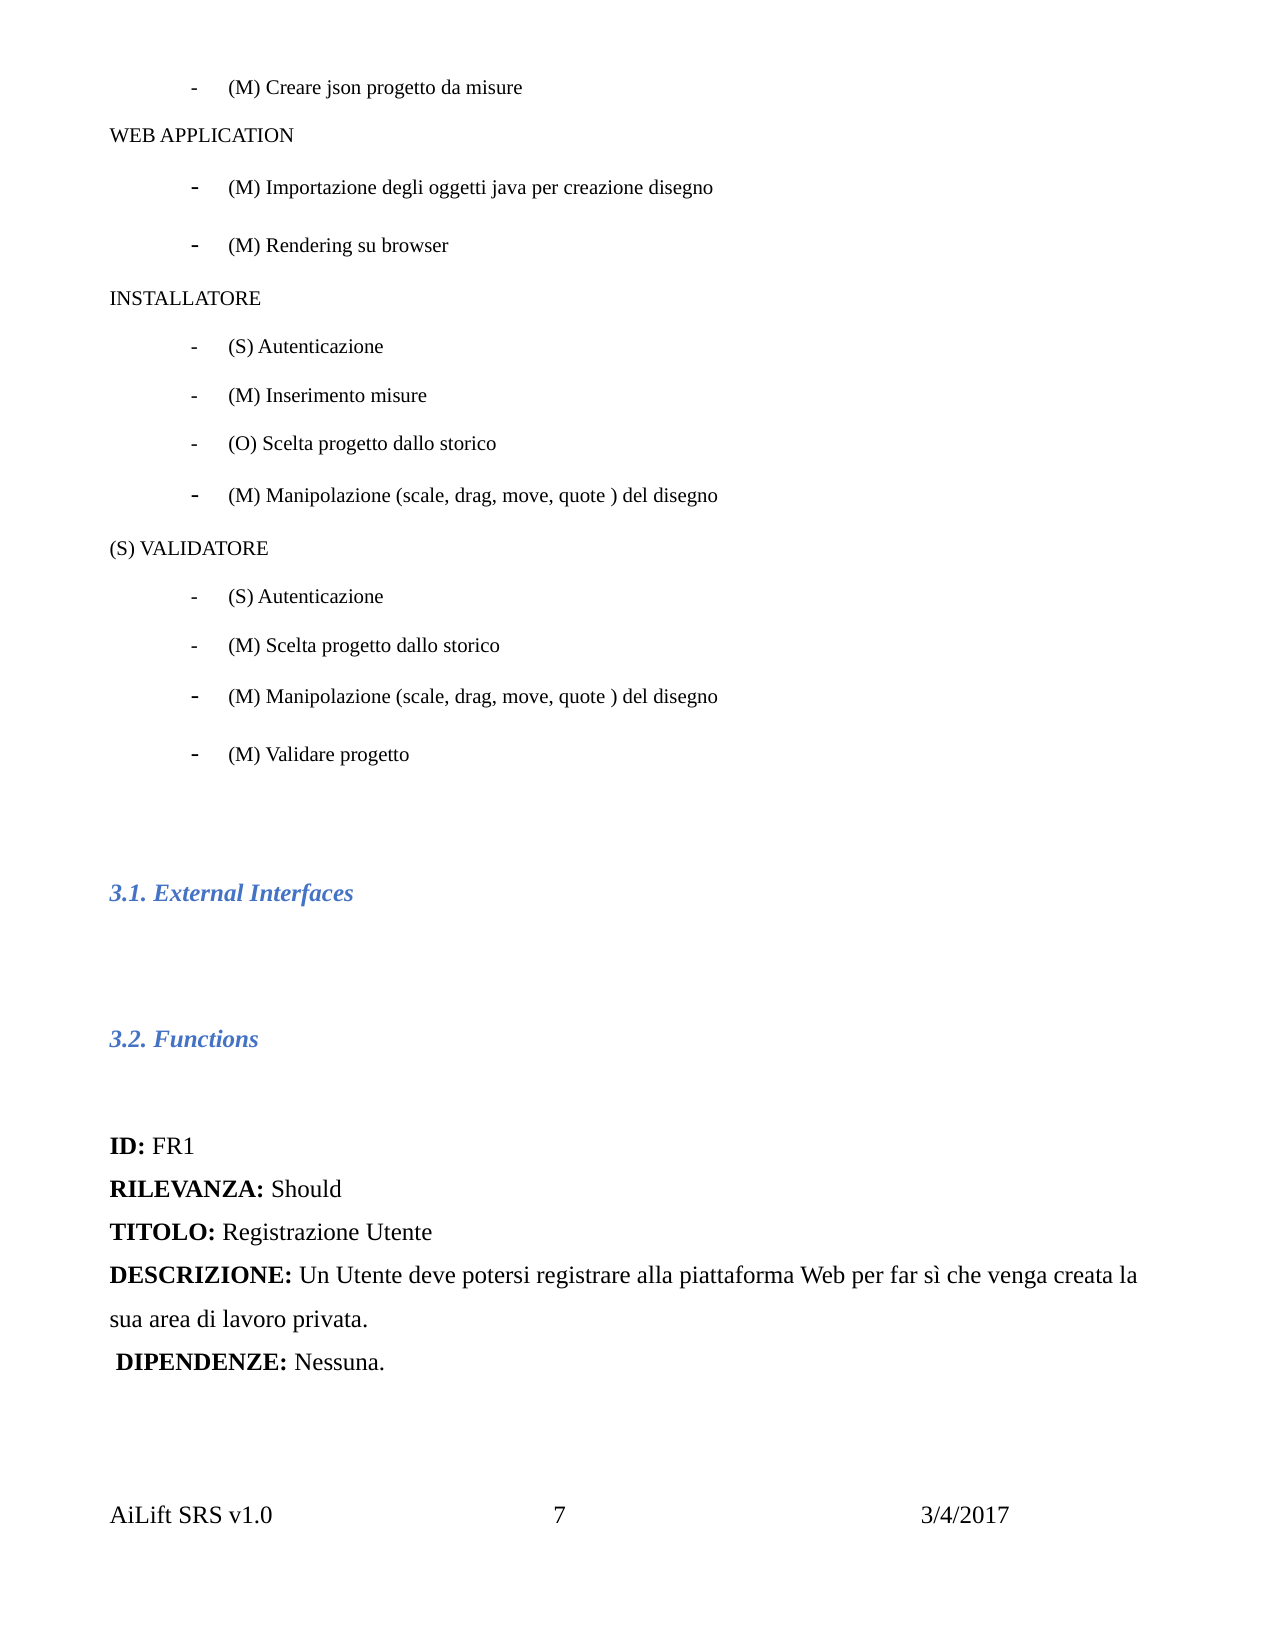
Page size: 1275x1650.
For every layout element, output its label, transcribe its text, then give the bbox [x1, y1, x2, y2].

text DESCRIZIONE: Un Utente deve potersi registrare alla piattaforma Web per far sì che venga creata la sua area di lavoro privata. [109, 1261, 1162, 1332]
list (S) Autenticazione [191, 334, 1162, 358]
text ID: FR1 [109, 1131, 1162, 1160]
list (M) Importazione degli oggetti java per creazione disegno [191, 171, 1162, 200]
list (M) Manipolazione (scale, drag, move, quote ) del disegno [191, 479, 1162, 507]
list (S) Autenticazione [191, 584, 1162, 608]
list (M) Creare json progetto da misure [191, 75, 1162, 99]
list (O) Scelta progetto dallo storico [191, 431, 1162, 455]
subtitle 3.2. Functions [109, 1024, 1162, 1053]
list (M) Validare progetto [191, 738, 1162, 767]
list (M) Scelta progetto dallo storico [191, 632, 1162, 657]
text TITOLO: Registrazione Utente [109, 1217, 1162, 1246]
list (M) Manipolazione (scale, drag, move, quote ) del disegno [191, 681, 1162, 709]
text DIPENDENZE: Nessuna. [109, 1347, 1162, 1376]
text (S) VALIDATORE [109, 536, 1162, 560]
text RILEVANZA: Should [109, 1174, 1162, 1203]
subtitle 3.1. External Interfaces [109, 878, 1162, 907]
text INSTALLATORE [109, 286, 1162, 310]
list (M) Rendering su browser [191, 229, 1162, 257]
list (M) Inserimento misure [191, 382, 1162, 407]
text WEB APPLICATION [109, 123, 1162, 147]
